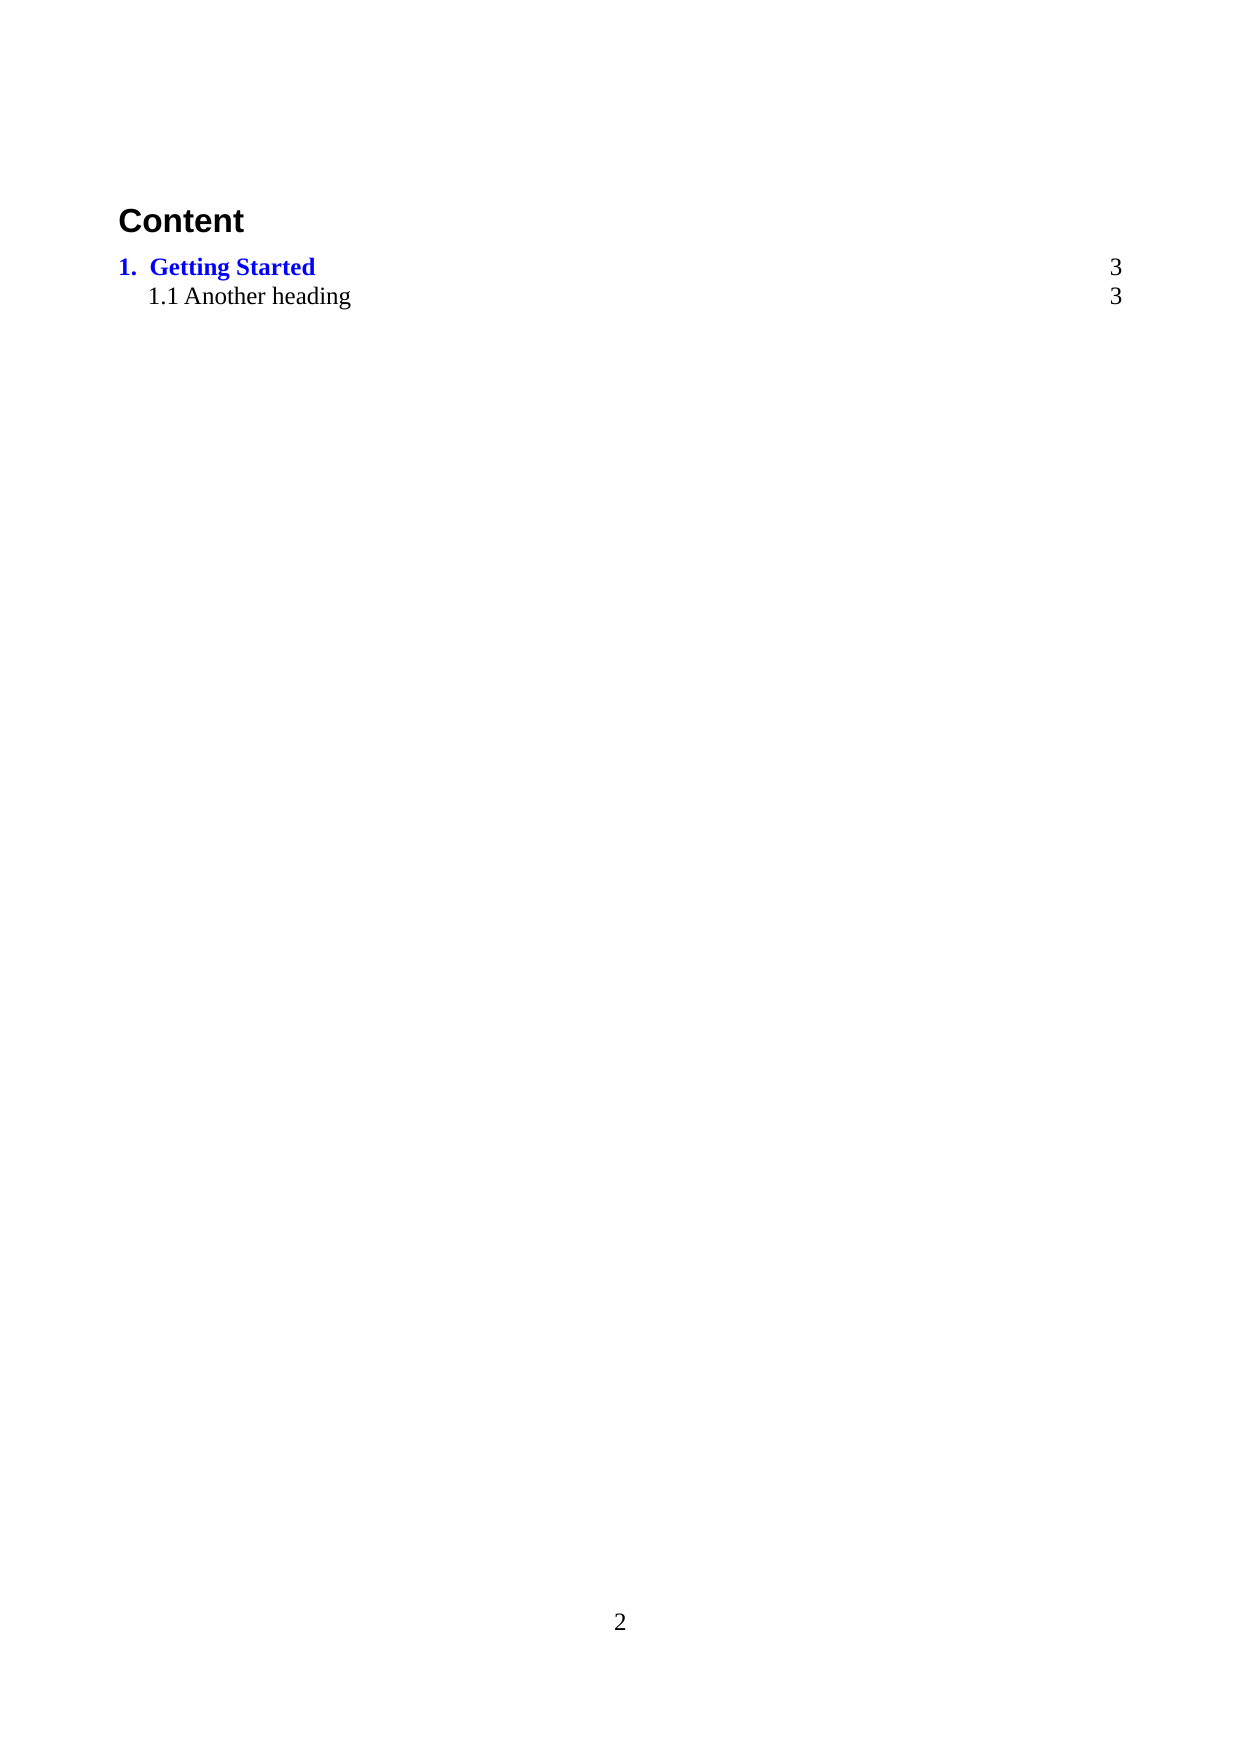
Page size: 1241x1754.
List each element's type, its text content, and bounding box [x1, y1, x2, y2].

text 1.1 Another heading 3 [148, 281, 1122, 310]
text 1. Getting Started 3 [118, 252, 1122, 281]
subtitle Content [118, 201, 1122, 240]
